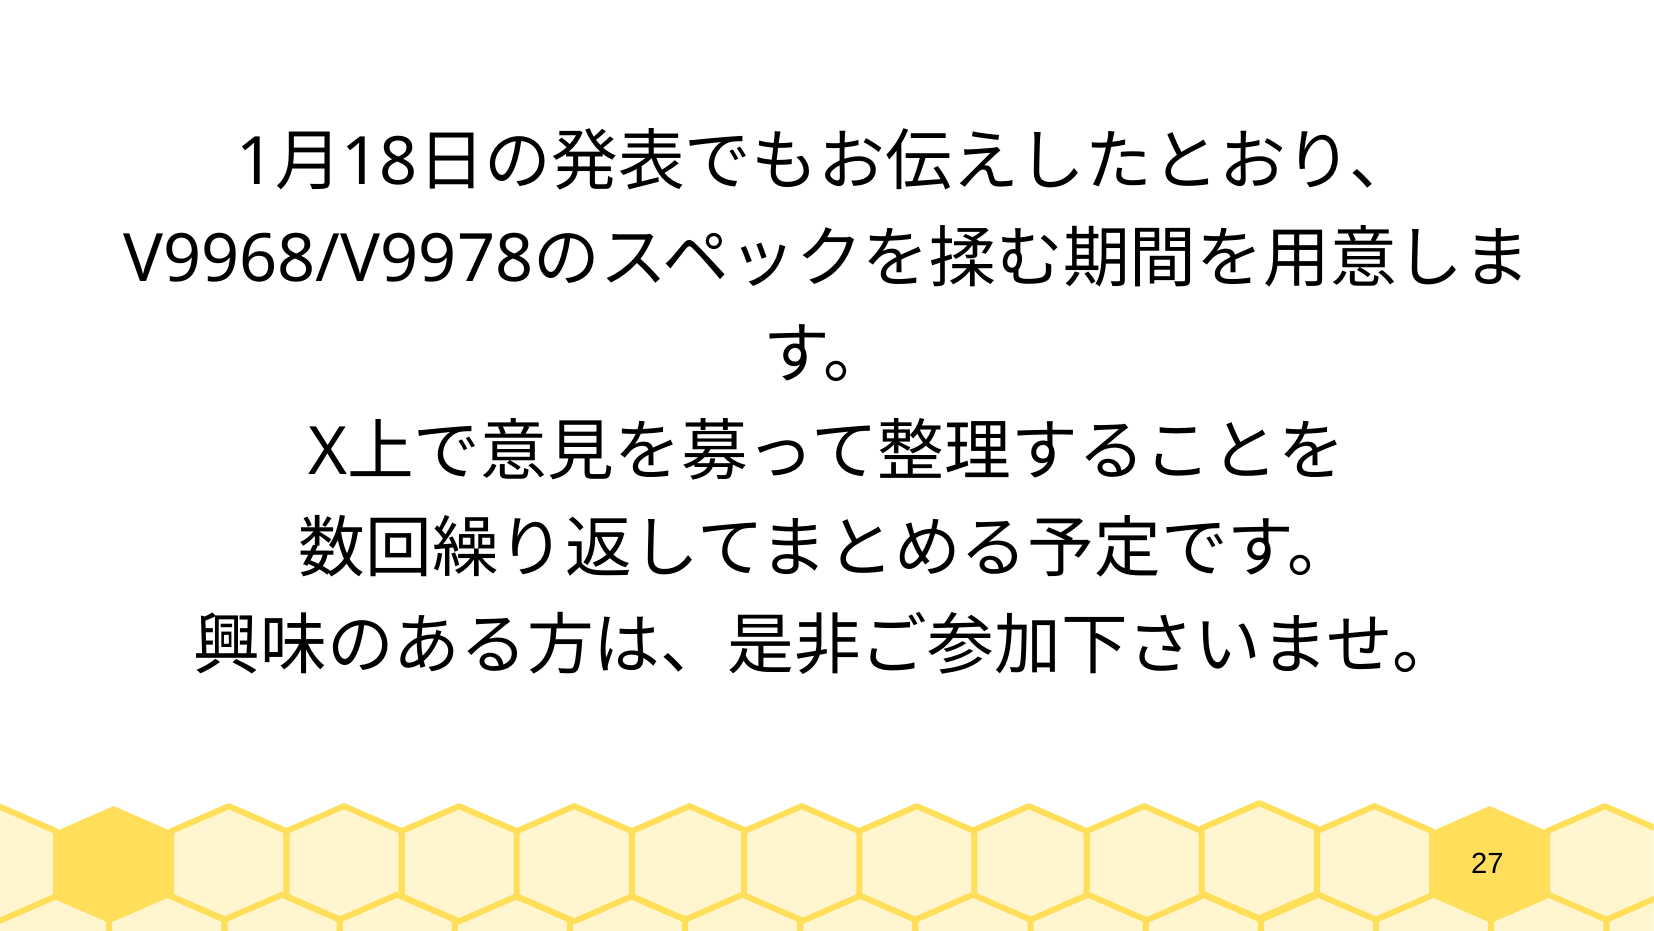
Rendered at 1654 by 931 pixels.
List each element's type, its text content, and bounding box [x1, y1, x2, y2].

subtitle 1月18日の発表でもお伝えしたとおり、 V9968/V9978のスペックを揉む期間を用意します。 X上で意見を募って整理することを 数回繰り返してまとめる予定です。 興味のある方は、是非ご参加下さいませ。 [82, 37, 1571, 758]
